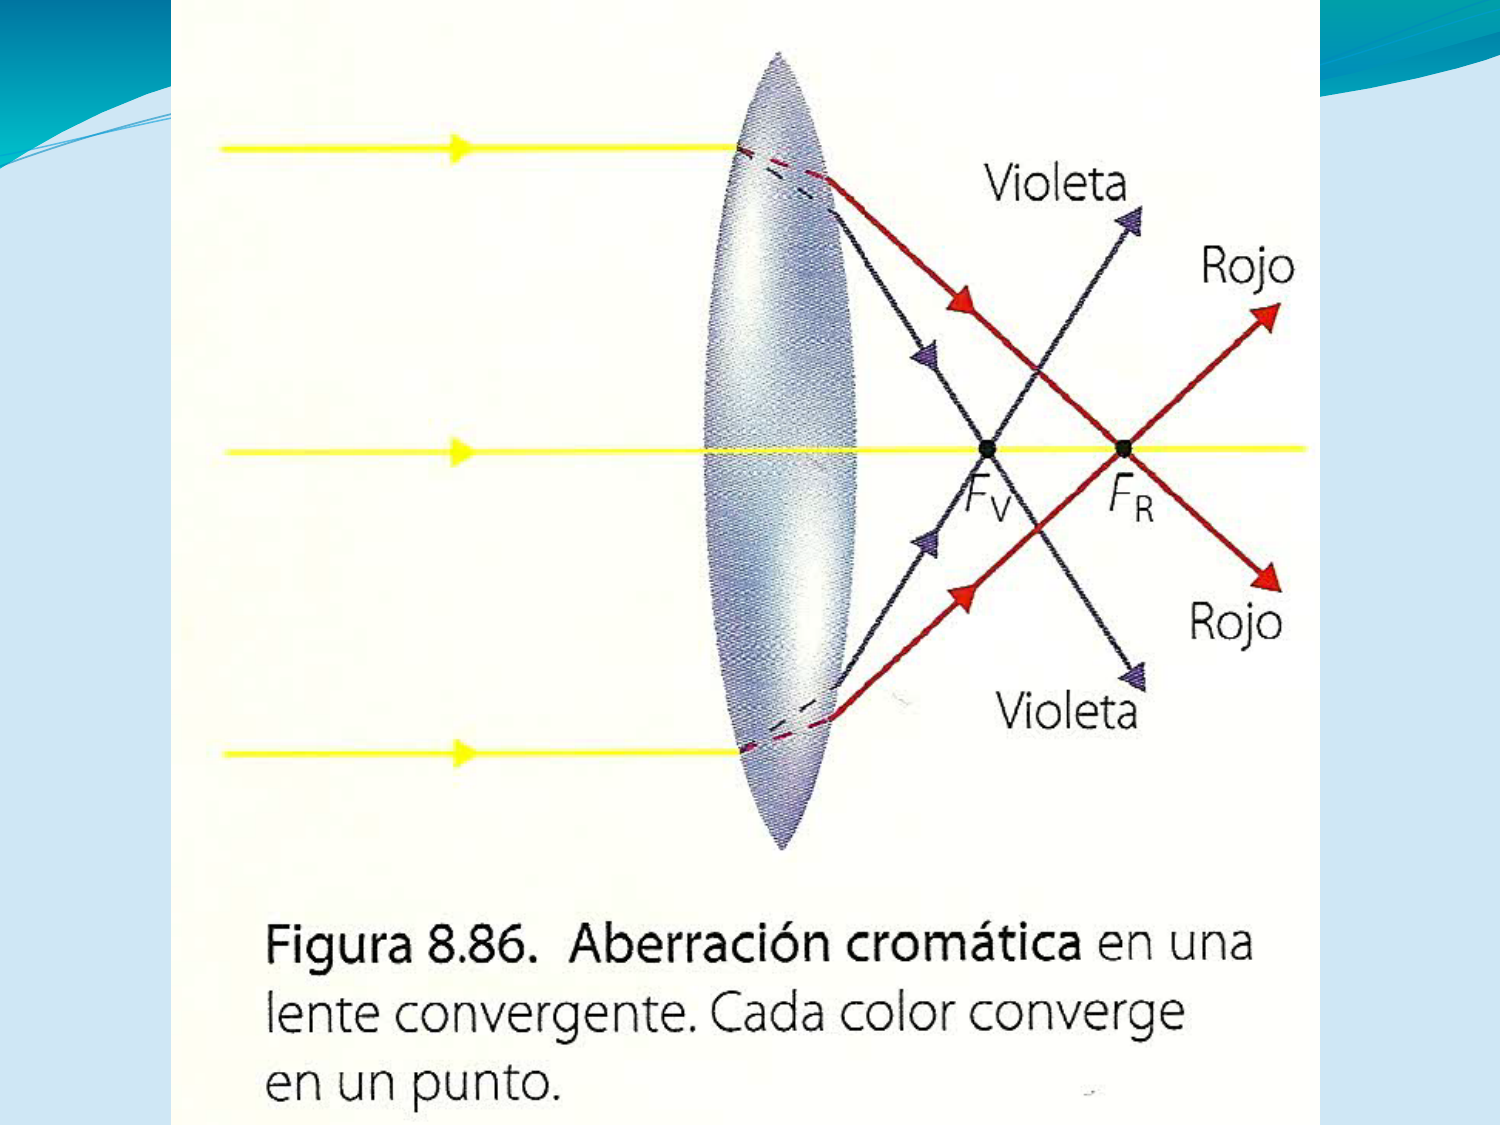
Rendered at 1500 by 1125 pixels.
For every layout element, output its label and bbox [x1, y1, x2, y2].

picture [171, 0, 1320, 1125]
